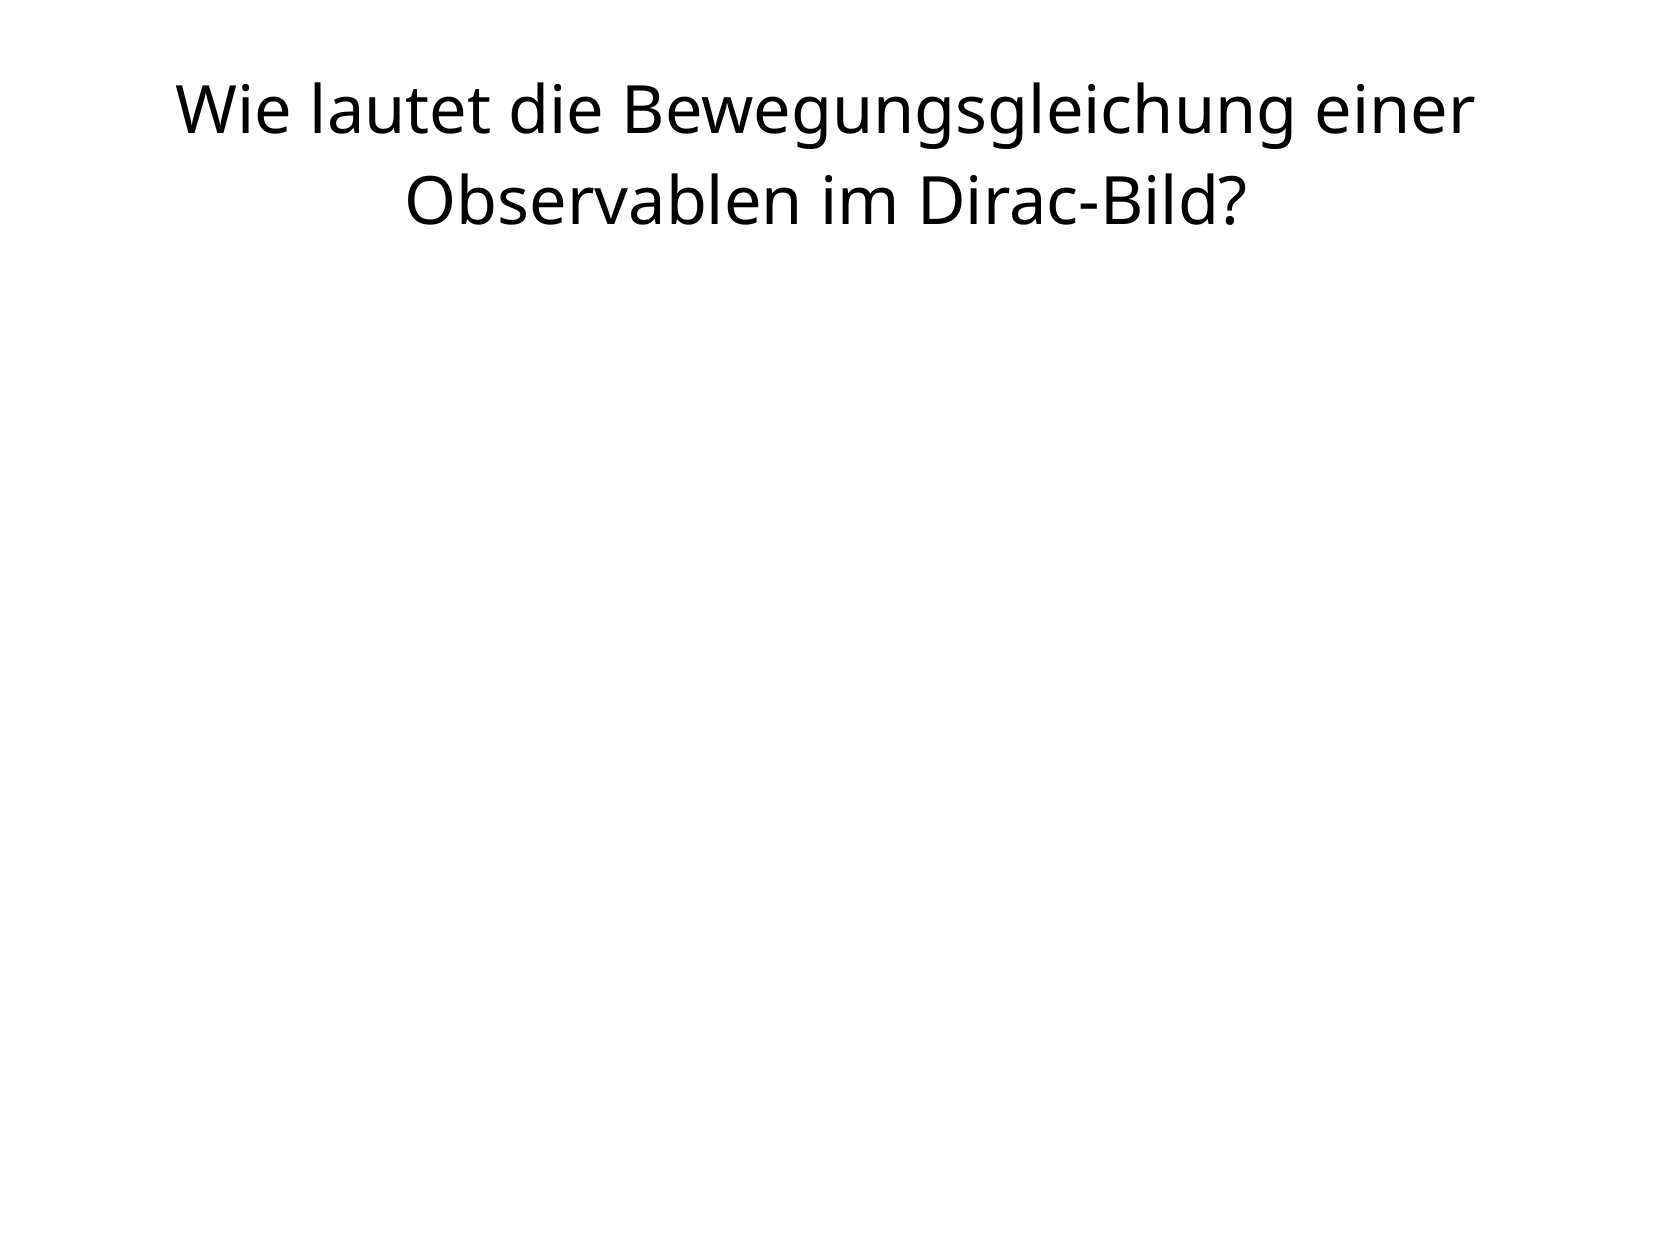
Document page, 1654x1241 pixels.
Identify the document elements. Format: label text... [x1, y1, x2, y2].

title Wie lautet die Bewegungsgleichung einer Observablen im Dirac-Bild? [82, 49, 1571, 257]
